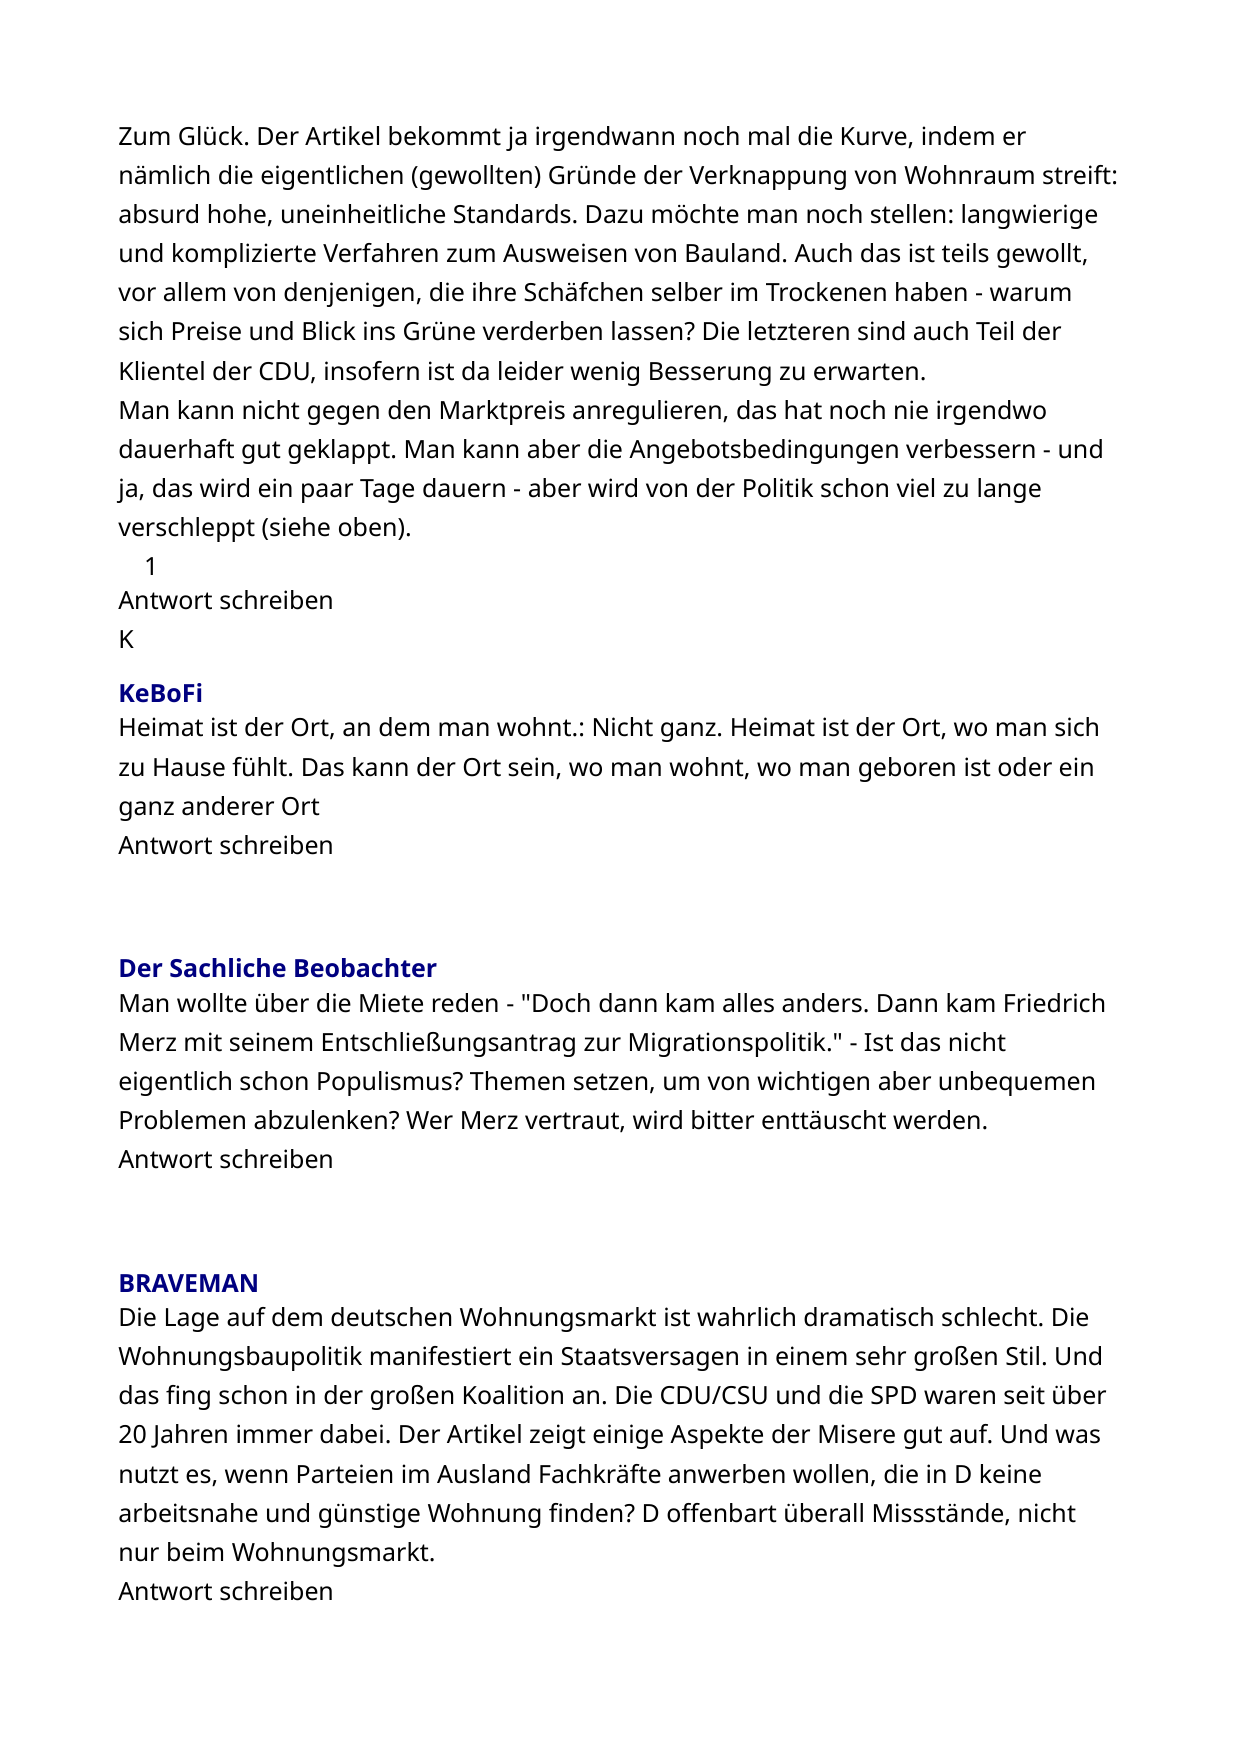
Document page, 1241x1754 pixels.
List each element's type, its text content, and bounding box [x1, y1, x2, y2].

text K [118, 622, 1122, 656]
text Heimat ist der Ort, an dem man wohnt.: Nicht ganz. Heimat ist der Ort, wo man sich zu Hause fühlt. Das kann der Ort sein, wo man wohnt, wo man geboren ist oder ein ganz anderer Ort [118, 710, 1122, 822]
text Die Lage auf dem deutschen Wohnungsmarkt ist wahrlich dramatisch schlecht. Die Wohnungsbaupolitik manifestiert ein Staatsversagen in einem sehr großen Stil. Und das fing schon in der großen Koalition an. Die CDU/CSU und die SPD waren seit über 20 Jahren immer dabei. Der Artikel zeigt einige Aspekte der Misere gut auf. Und was nutzt es, wenn Parteien im Ausland Fachkräfte anwerben wollen, die in D keine arbeitsnahe und günstige Wohnung finden? D offenbart überall Missstände, nicht nur beim Wohnungsmarkt. [118, 1299, 1122, 1569]
text Zum Glück. Der Artikel bekommt ja irgendwann noch mal die Kurve, indem er nämlich die eigentlichen (gewollten) Gründe der Verknappung von Wohnraum streift: absurd hohe, uneinheitliche Standards. Dazu möchte man noch stellen: langwierige und komplizierte Verfahren zum Ausweisen von Bauland. Auch das ist teils gewollt, vor allem von denjenigen, die ihre Schäfchen selber im Trockenen haben - warum sich Preise und Blick ins Grüne verderben lassen? Die letzteren sind auch Teil der Klientel der CDU, insofern ist da leider wenig Besserung zu erwarten. [118, 118, 1122, 387]
text Antwort schreiben [118, 583, 1122, 617]
subtitle BRAVEMAN [118, 1266, 1122, 1299]
text Antwort schreiben [118, 827, 1122, 862]
text Antwort schreiben [118, 1142, 1122, 1176]
subtitle KeBoFi [118, 676, 1122, 710]
text 🤨 1 [118, 549, 1122, 583]
subtitle Der Sachliche Beobachter [118, 951, 1122, 985]
text Antwort schreiben [118, 1574, 1122, 1608]
text Man kann nicht gegen den Marktpreis anregulieren, das hat noch nie irgendwo dauerhaft gut geklappt. Man kann aber die Angebotsbedingungen verbessern - und ja, das wird ein paar Tage dauern - aber wird von der Politik schon viel zu lange verschleppt (siehe oben). [118, 392, 1122, 544]
text Man wollte über die Miete reden - "Doch dann kam alles anders. Dann kam Friedrich Merz mit seinem Entschließungsantrag zur Migrationspolitik." - Ist das nicht eigentlich schon Populismus? Themen setzen, um von wichtigen aber unbequemen Problemen abzulenken? Wer Merz vertraut, wird bitter enttäuscht werden. [118, 985, 1122, 1137]
